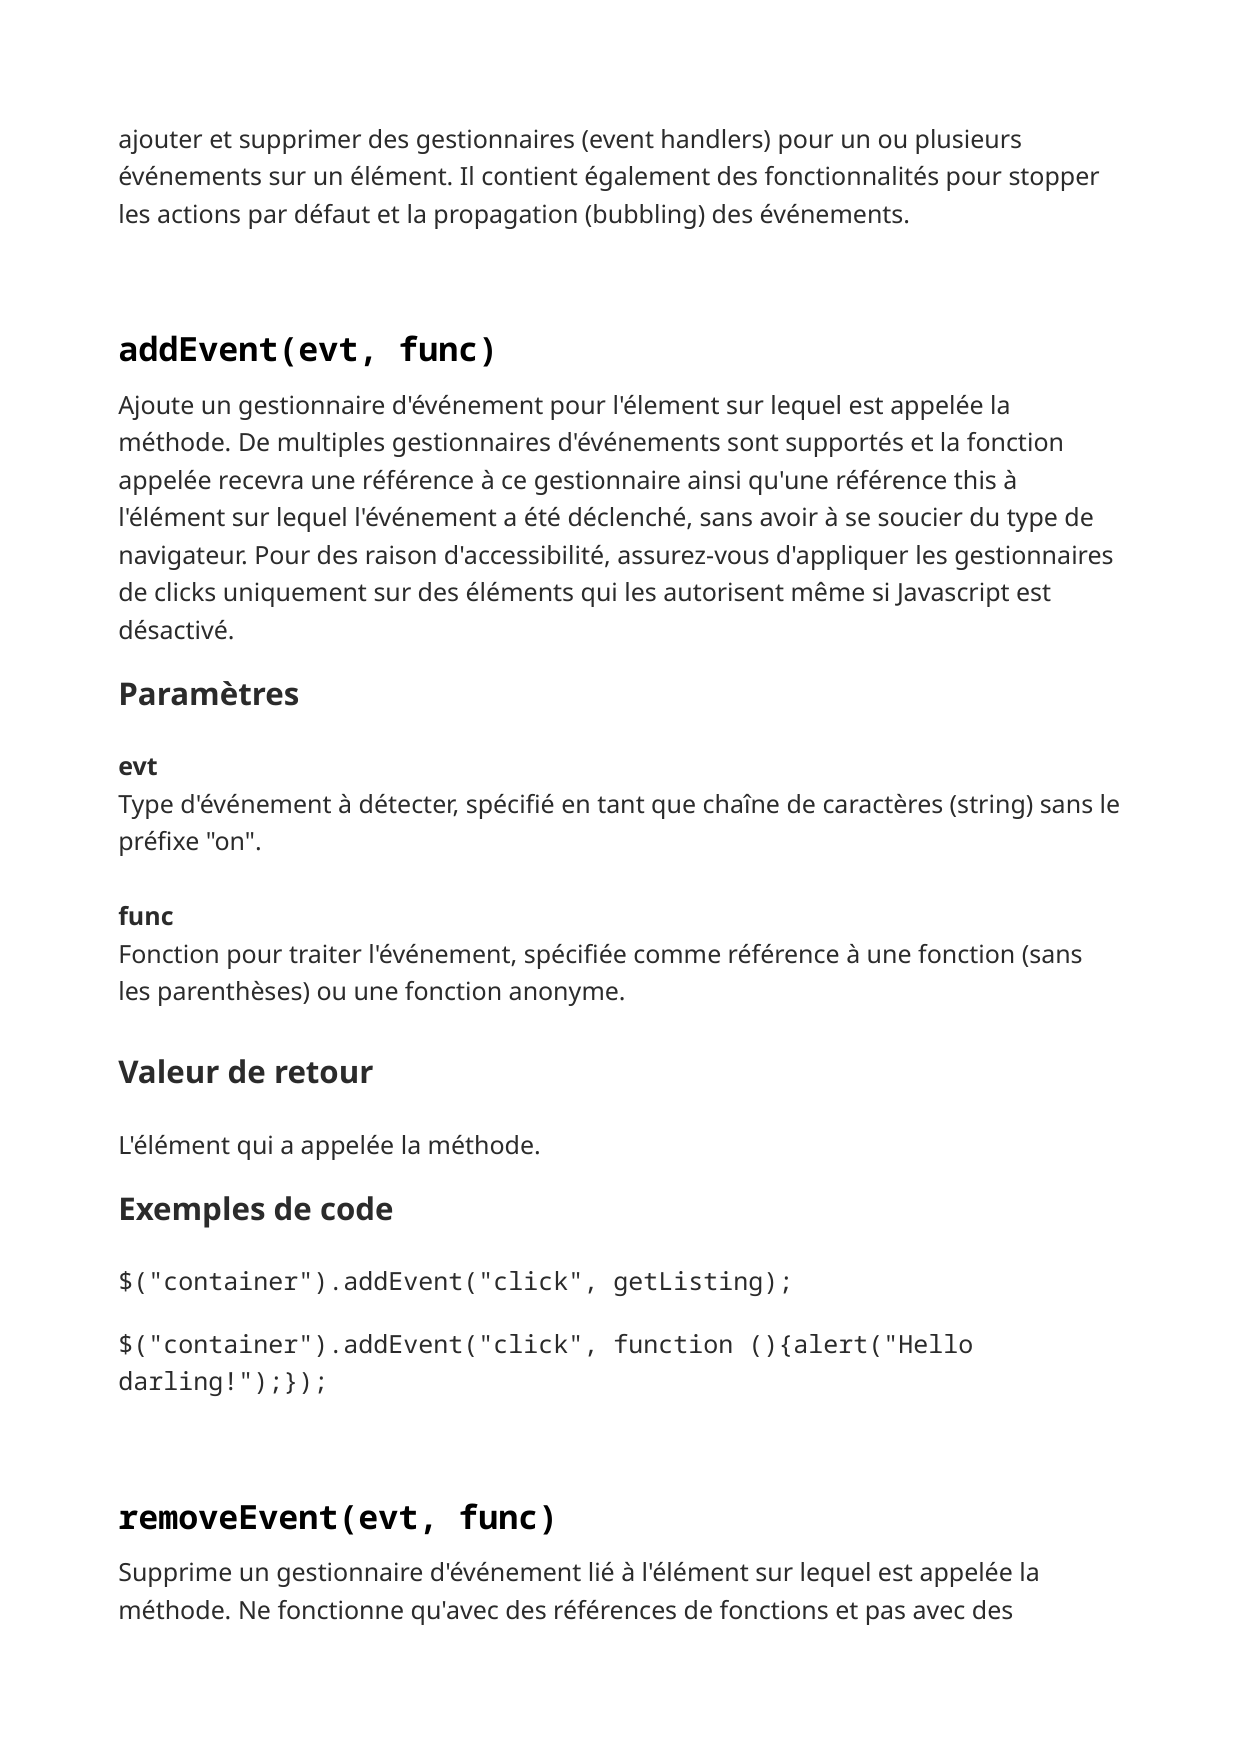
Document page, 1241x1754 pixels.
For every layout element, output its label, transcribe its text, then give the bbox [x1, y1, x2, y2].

subtitle addEvent(evt, func) [118, 281, 1122, 371]
text $("container").addEvent("click", function (){ alert("Hello darling!"); }); [118, 1323, 1122, 1398]
text Type d'événement à détecter, spécifié en tant que chaîne de caractères (string) sans le préfixe "on". [118, 783, 1122, 858]
subtitle removeEvent(evt, func) [118, 1448, 1122, 1539]
text $("container").addEvent("click", getListing); [118, 1261, 1122, 1298]
text L'élément qui a appelée la méthode. [118, 1124, 1122, 1162]
text Valeur de retour [118, 1008, 1122, 1093]
text Exemples de code [118, 1187, 1122, 1229]
text evt [118, 745, 1122, 783]
text Paramètres [118, 671, 1122, 714]
text Supprime un gestionnaire d'événement lié à l'élément sur lequel est appelée la méthode. Ne fonctionne qu'avec des références de fonctions et pas avec des [118, 1551, 1122, 1626]
text ajouter et supprimer des gestionnaires (event handlers) pour un ou plusieurs événements sur un élément. Il contient également des fonctionnalités pour stopper les actions par défaut et la propagation (bubbling) des événements. [118, 118, 1122, 231]
text Ajoute un gestionnaire d'événement pour l'élement sur lequel est appelée la méthode. De multiples gestionnaires d'événements sont supportés et la fonction appelée recevra une référence à ce gestionnaire ainsi qu'une référence this à l'élément sur lequel l'événement a été déclenché, sans avoir à se soucier du type de navigateur. Pour des raison d'accessibilité, assurez-vous d'appliquer les gestionnaires de clicks uniquement sur des éléments qui les autorisent même si Javascript est désactivé. [118, 384, 1122, 646]
text Fonction pour traiter l'événement, spécifiée comme référence à une fonction (sans les parenthèses) ou une fonction anonyme. [118, 933, 1122, 1008]
text func [118, 858, 1122, 933]
